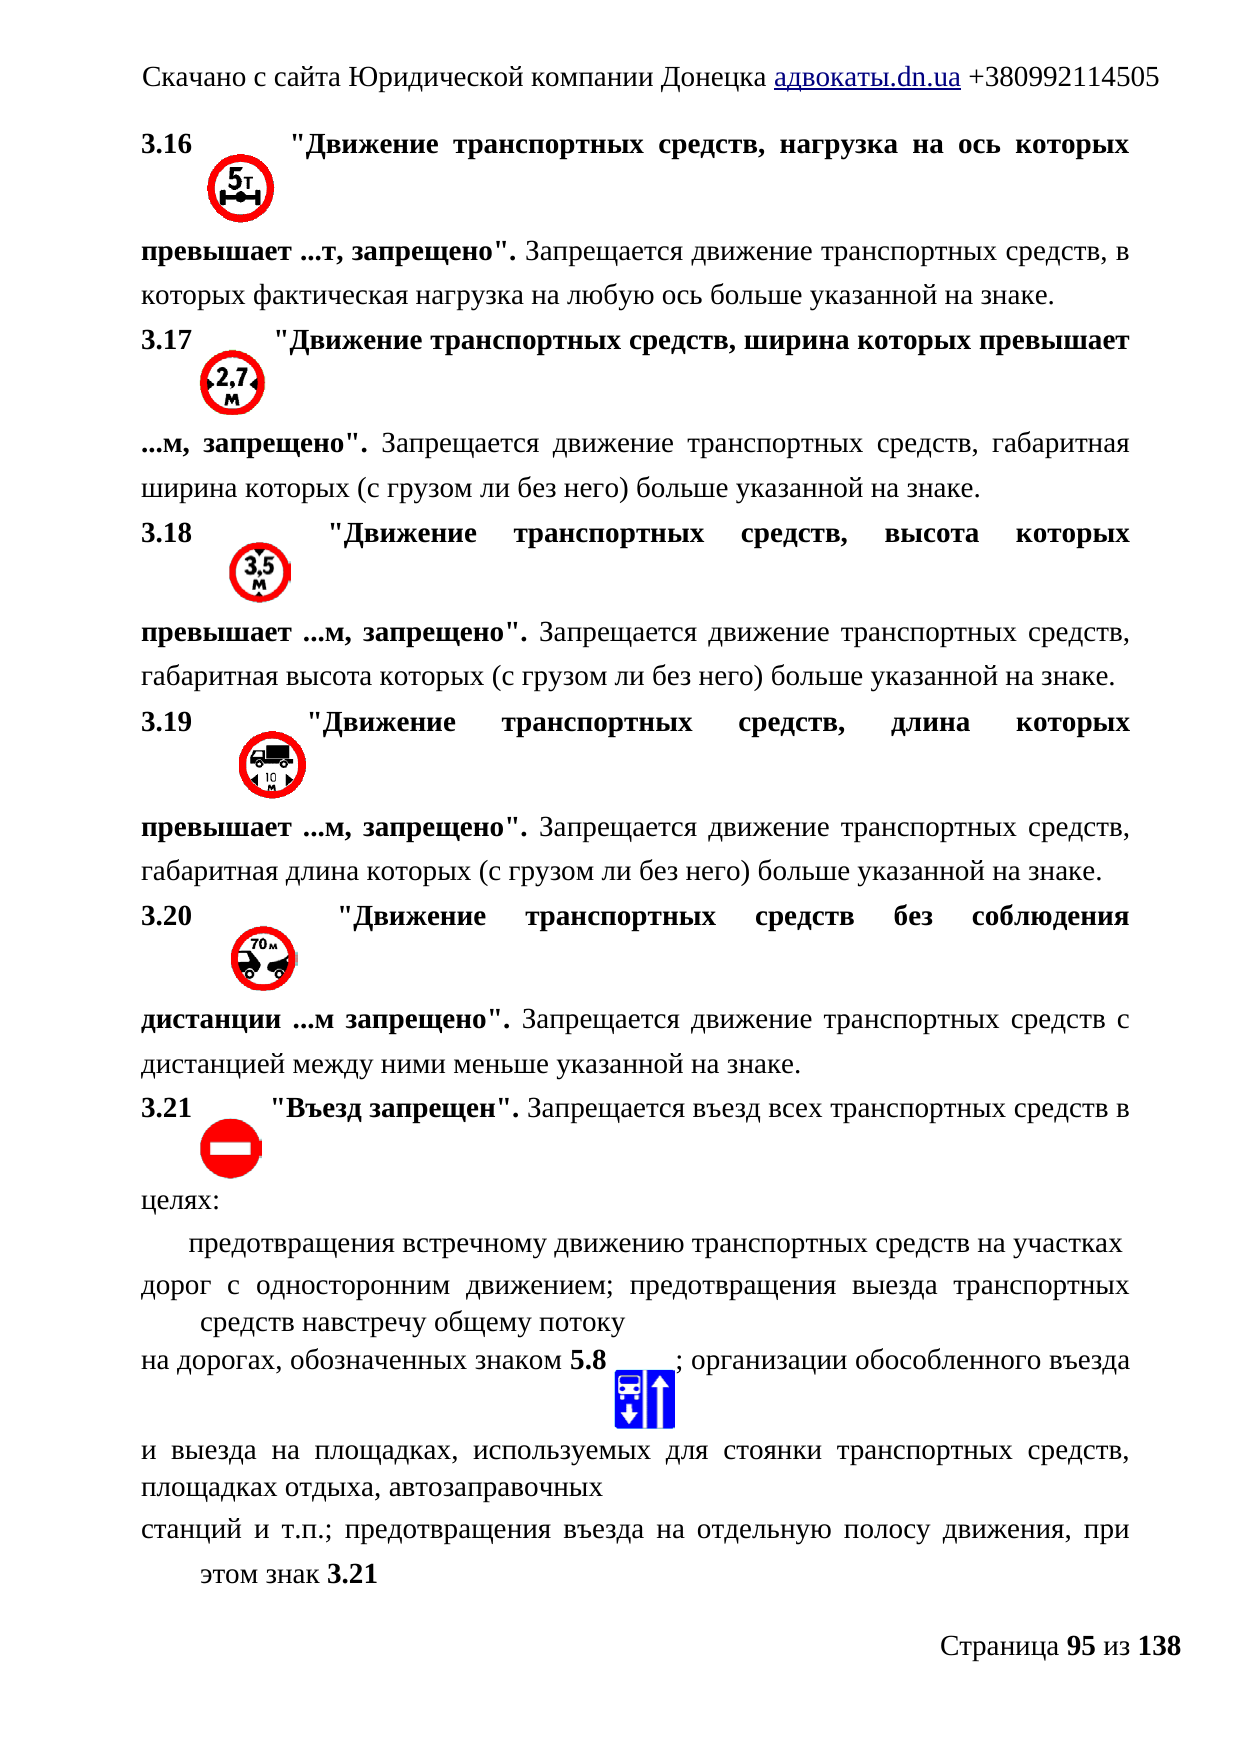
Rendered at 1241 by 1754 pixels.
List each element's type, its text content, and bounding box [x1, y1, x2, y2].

text на дорогах, обозначенных знаком 5.8 ; организации обособленного въезда и выезда на площадках, используемых для стоянки транспортных средств, площадках отдыха, автозаправочных [141, 1342, 1130, 1503]
text дорог с односторонним движением; предотвращения выезда транспортных средств навстречу общему потоку [141, 1267, 1130, 1338]
text 3.20 "Движение транспортных средств без соблюдения дистанции ...м запрещено". Запрещается движение транспортных средств с дистанцией между ними меньше указанной на знаке. [141, 898, 1130, 1079]
text 3.18 "Движение транспортных средств, высота которых превышает ...м, запрещено". Запрещается движение транспортных средств, габаритная высота которых (с грузом ли без него) больше указанной на знаке. [141, 515, 1130, 692]
text 3.16 "Движение транспортных средств, нагрузка на ось которых превышает ...т, запрещено". Запрещается движение транспортных средств, в которых фактическая нагрузка на любую ось больше указанной на знаке. [141, 126, 1130, 311]
text предотвращения встречному движению транспортных средств на участках [142, 1225, 1130, 1259]
text 3.17 "Движение транспортных средств, ширина которых превышает ...м, запрещено". Запрещается движение транспортных средств, габаритная ширина которых (с грузом ли без него) больше указанной на знаке. [141, 322, 1130, 503]
text 3.19 "Движение транспортных средств, длина которых превышает ...м, запрещено". Запрещается движение транспортных средств, габаритная длина которых (с грузом ли без него) больше указанной на знаке. [141, 704, 1130, 887]
text станций и т.п.; предотвращения въезда на отдельную полосу движения, при этом знак 3.21 [141, 1512, 1130, 1589]
text 3.21 "Въезд запрещен". Запрещается въезд всех транспортных средств в целях: [141, 1091, 1130, 1216]
